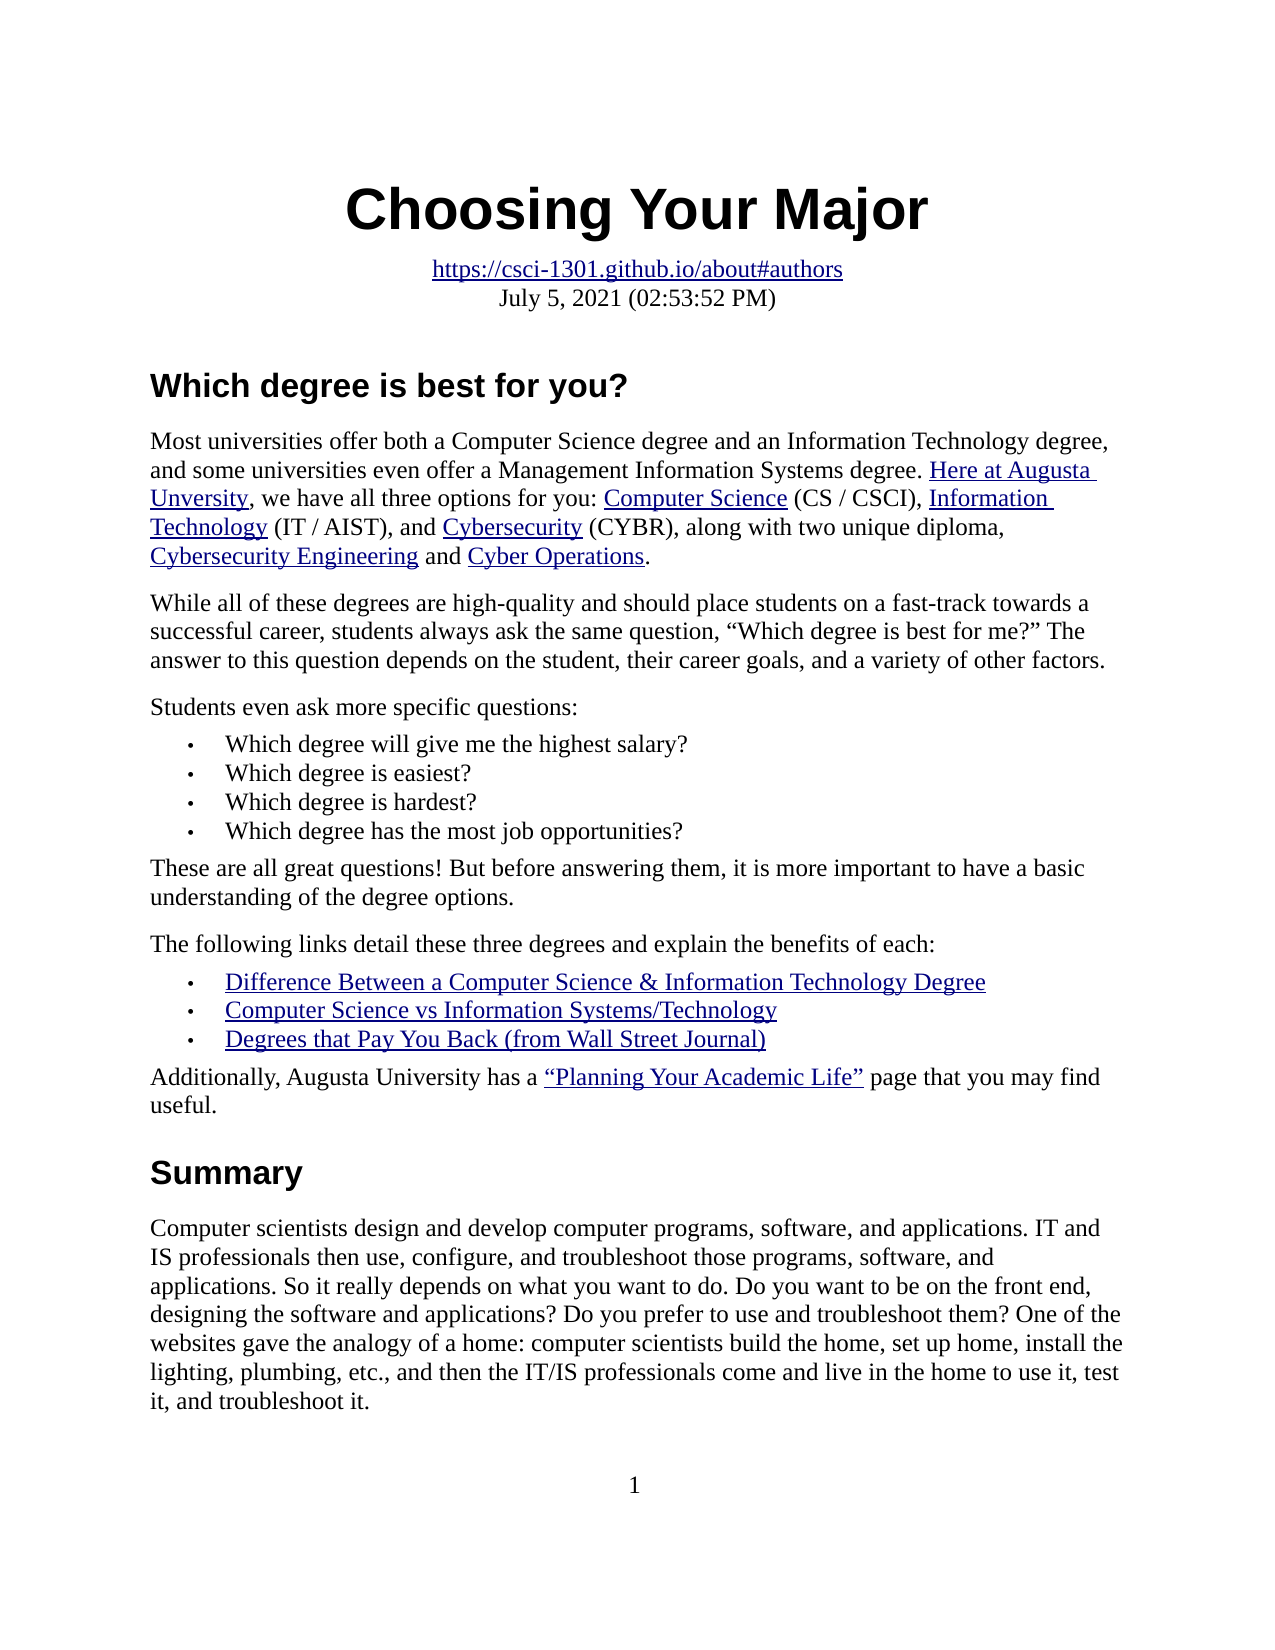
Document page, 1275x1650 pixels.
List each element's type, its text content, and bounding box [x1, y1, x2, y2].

subtitle Summary [150, 1153, 1125, 1192]
text These are all great questions! But before answering them, it is more important to have a basic understanding of the degree options. [150, 853, 1125, 911]
text Students even ask more specific questions: [150, 692, 1125, 721]
list Degrees that Pay You Back (from Wall Street Journal) [187, 1024, 1125, 1053]
text Most universities offer both a Computer Science degree and an Information Technology degree, and some universities even offer a Management Information Systems degree. Here at Augusta Unversity, we have all three options for you: Computer Science (CS / CSCI), Information Technology (IT / AIST), and Cybersecurity (CYBR), along with two unique diploma, Cybersecurity Engineering and Cyber Operations. [150, 426, 1125, 570]
list Which degree is easiest? [187, 758, 1125, 787]
list Which degree has the most job opportunities? [187, 816, 1125, 844]
text https://csci-1301.github.io/about#authors [150, 254, 1125, 283]
text While all of these degrees are high-quality and should place students on a fast-track towards a successful career, students always ask the same question, “Which degree is best for me?” The answer to this question depends on the student, their career goals, and a variety of other factors. [150, 588, 1125, 674]
list Computer Science vs Information Systems/Technology [187, 995, 1125, 1024]
text Additionally, Augusta University has a “Planning Your Academic Life” page that you may find useful. [150, 1062, 1125, 1119]
text Computer scientists design and develop computer programs, software, and applications. IT and IS professionals then use, configure, and troubleshoot those programs, software, and applications. So it really depends on what you want to do. Do you want to be on the front end, designing the software and applications? Do you prefer to use and troubleshoot them? One of the websites gave the analogy of a home: computer scientists build the home, set up home, install the lighting, plumbing, etc., and then the IT/IS professionals come and live in the home to use it, test it, and troubleshoot it. [150, 1213, 1125, 1414]
list Difference Between a Computer Science & Information Technology Degree [187, 967, 1125, 995]
list Which degree is hardest? [187, 787, 1125, 816]
text The following links detail these three degrees and explain the benefits of each: [150, 929, 1125, 958]
title Choosing Your Major [150, 175, 1125, 242]
list Which degree will give me the highest salary? [187, 729, 1125, 758]
subtitle Which degree is best for you? [150, 366, 1125, 404]
text July 5, 2021 (02:53:52 PM) [150, 283, 1125, 312]
